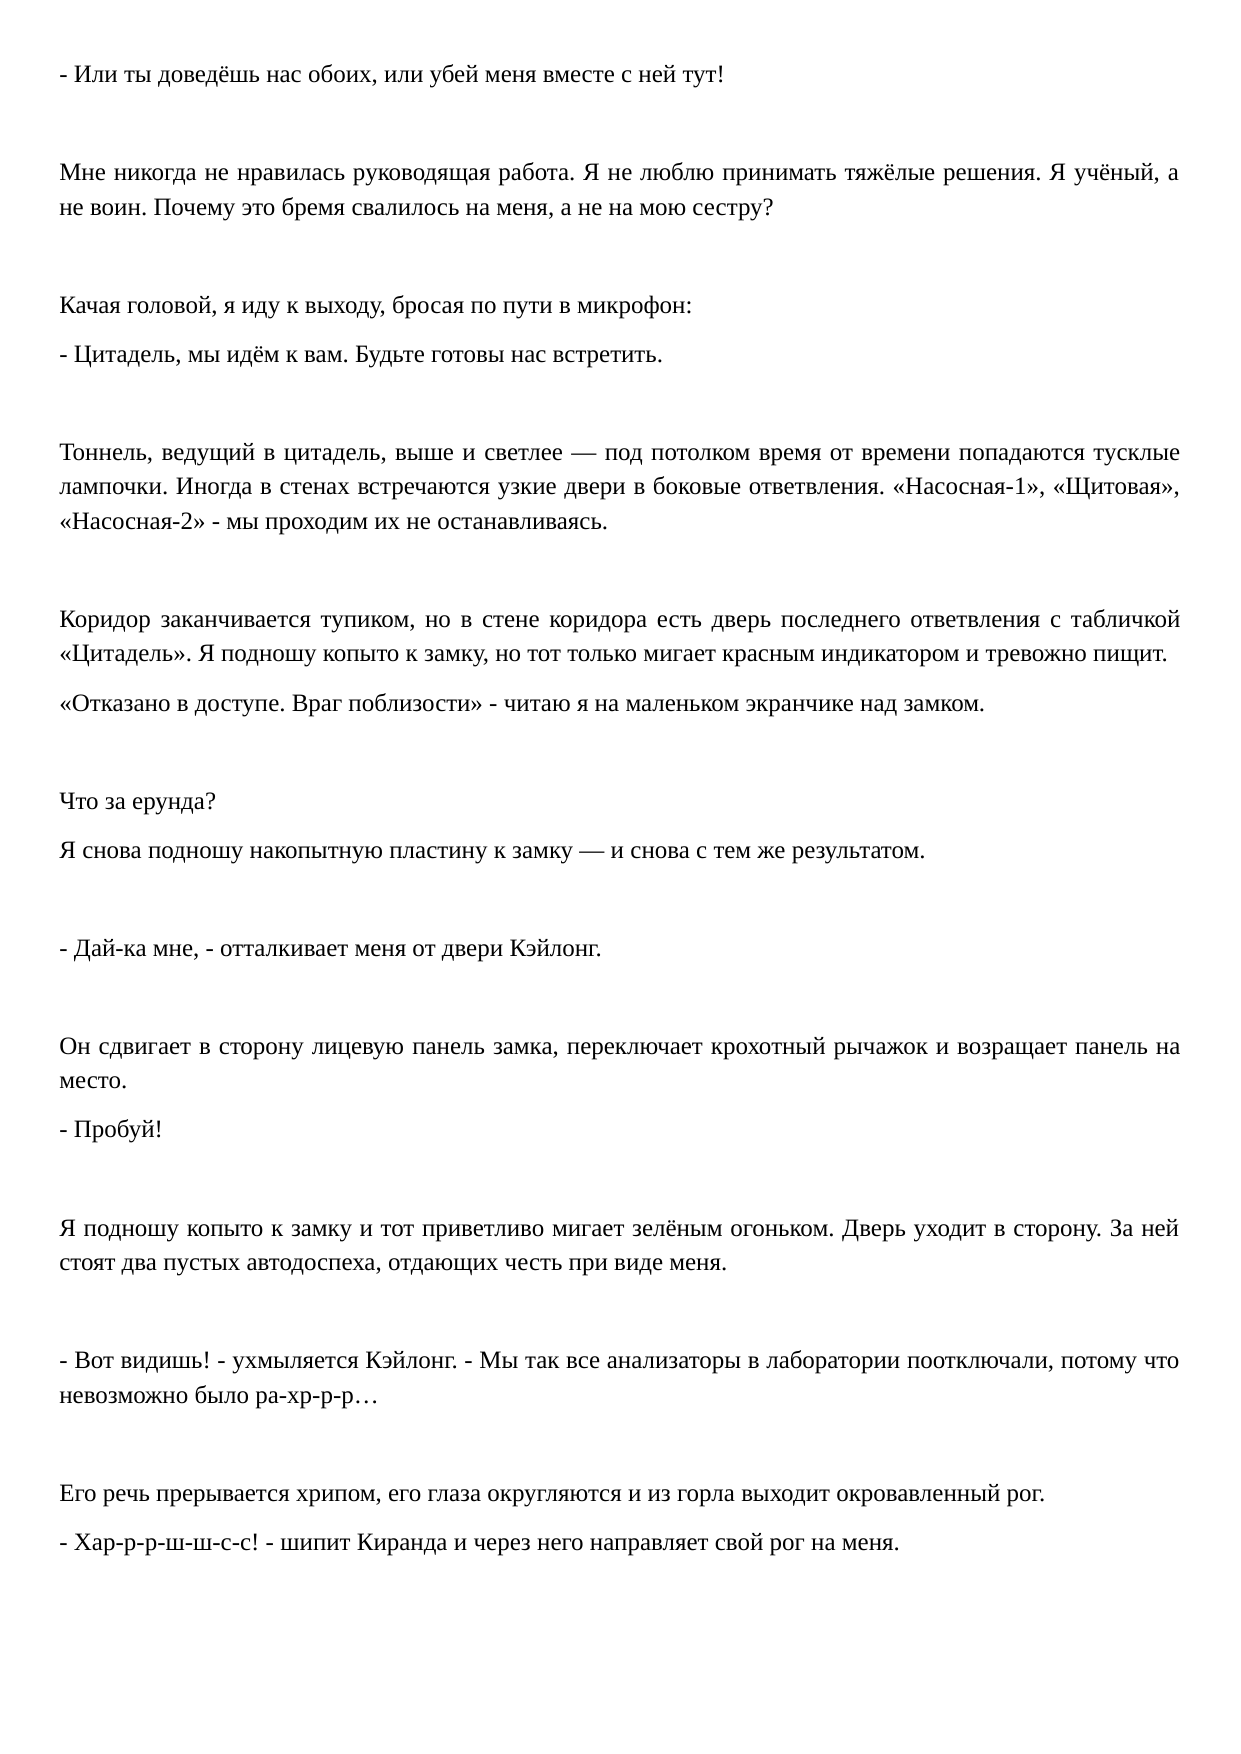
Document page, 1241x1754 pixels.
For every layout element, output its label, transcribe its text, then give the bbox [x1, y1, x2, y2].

text Его речь прерывается хрипом, его глаза округляются и из горла выходит окровавленный рог. [59, 1478, 1181, 1507]
text - Или ты доведёшь нас обоих, или убей меня вместе с ней тут! [59, 59, 1181, 88]
text «Отказано в доступе. Враг поблизости» - читаю я на маленьком экранчике над замком. [59, 688, 1181, 716]
text Я подношу копыто к замку и тот приветливо мигает зелёным огоньком. Дверь уходит в сторону. За ней стоят два пустых автодоспеха, отдающих честь при виде меня. [59, 1213, 1181, 1276]
text Что за ерунда? [59, 786, 1181, 814]
text Мне никогда не нравилась руководящая работа. Я не люблю принимать тяжёлые решения. Я учёный, а не воин. Почему это бремя свалилось на меня, а не на мою сестру? [59, 157, 1181, 220]
text - Хар-р-р-ш-ш-с-с! - шипит Киранда и через него направляет свой рог на меня. [59, 1527, 1181, 1556]
text Тоннель, ведущий в цитадель, выше и светлее — под потолком время от времени попадаются тусклые лампочки. Иногда в стенах встречаются узкие двери в боковые ответвления. «Насосная-1», «Щитовая», «Насосная-2» - мы проходим их не останавливаясь. [59, 437, 1181, 535]
text Я снова подношу накопытную пластину к замку — и снова с тем же результатом. [59, 835, 1181, 863]
text Качая головой, я иду к выходу, бросая по пути в микрофон: [59, 290, 1181, 318]
text Коридор заканчивается тупиком, но в стене коридора есть дверь последнего ответвления с табличкой «Цитадель». Я подношу копыто к замку, но тот только мигает красным индикатором и тревожно пищит. [59, 604, 1181, 667]
text - Цитадель, мы идём к вам. Будьте готовы нас встретить. [59, 339, 1181, 368]
text - Вот видишь! - ухмыляется Кэйлонг. - Мы так все анализаторы в лаборатории поотключали, потому что невозможно было ра-хр-р-р… [59, 1345, 1181, 1408]
text - Дай-ка мне, - отталкивает меня от двери Кэйлонг. [59, 933, 1181, 962]
text - Пробуй! [59, 1114, 1181, 1143]
text Он сдвигает в сторону лицевую панель замка, переключает крохотный рычажок и возращает панель на место. [59, 1031, 1181, 1094]
